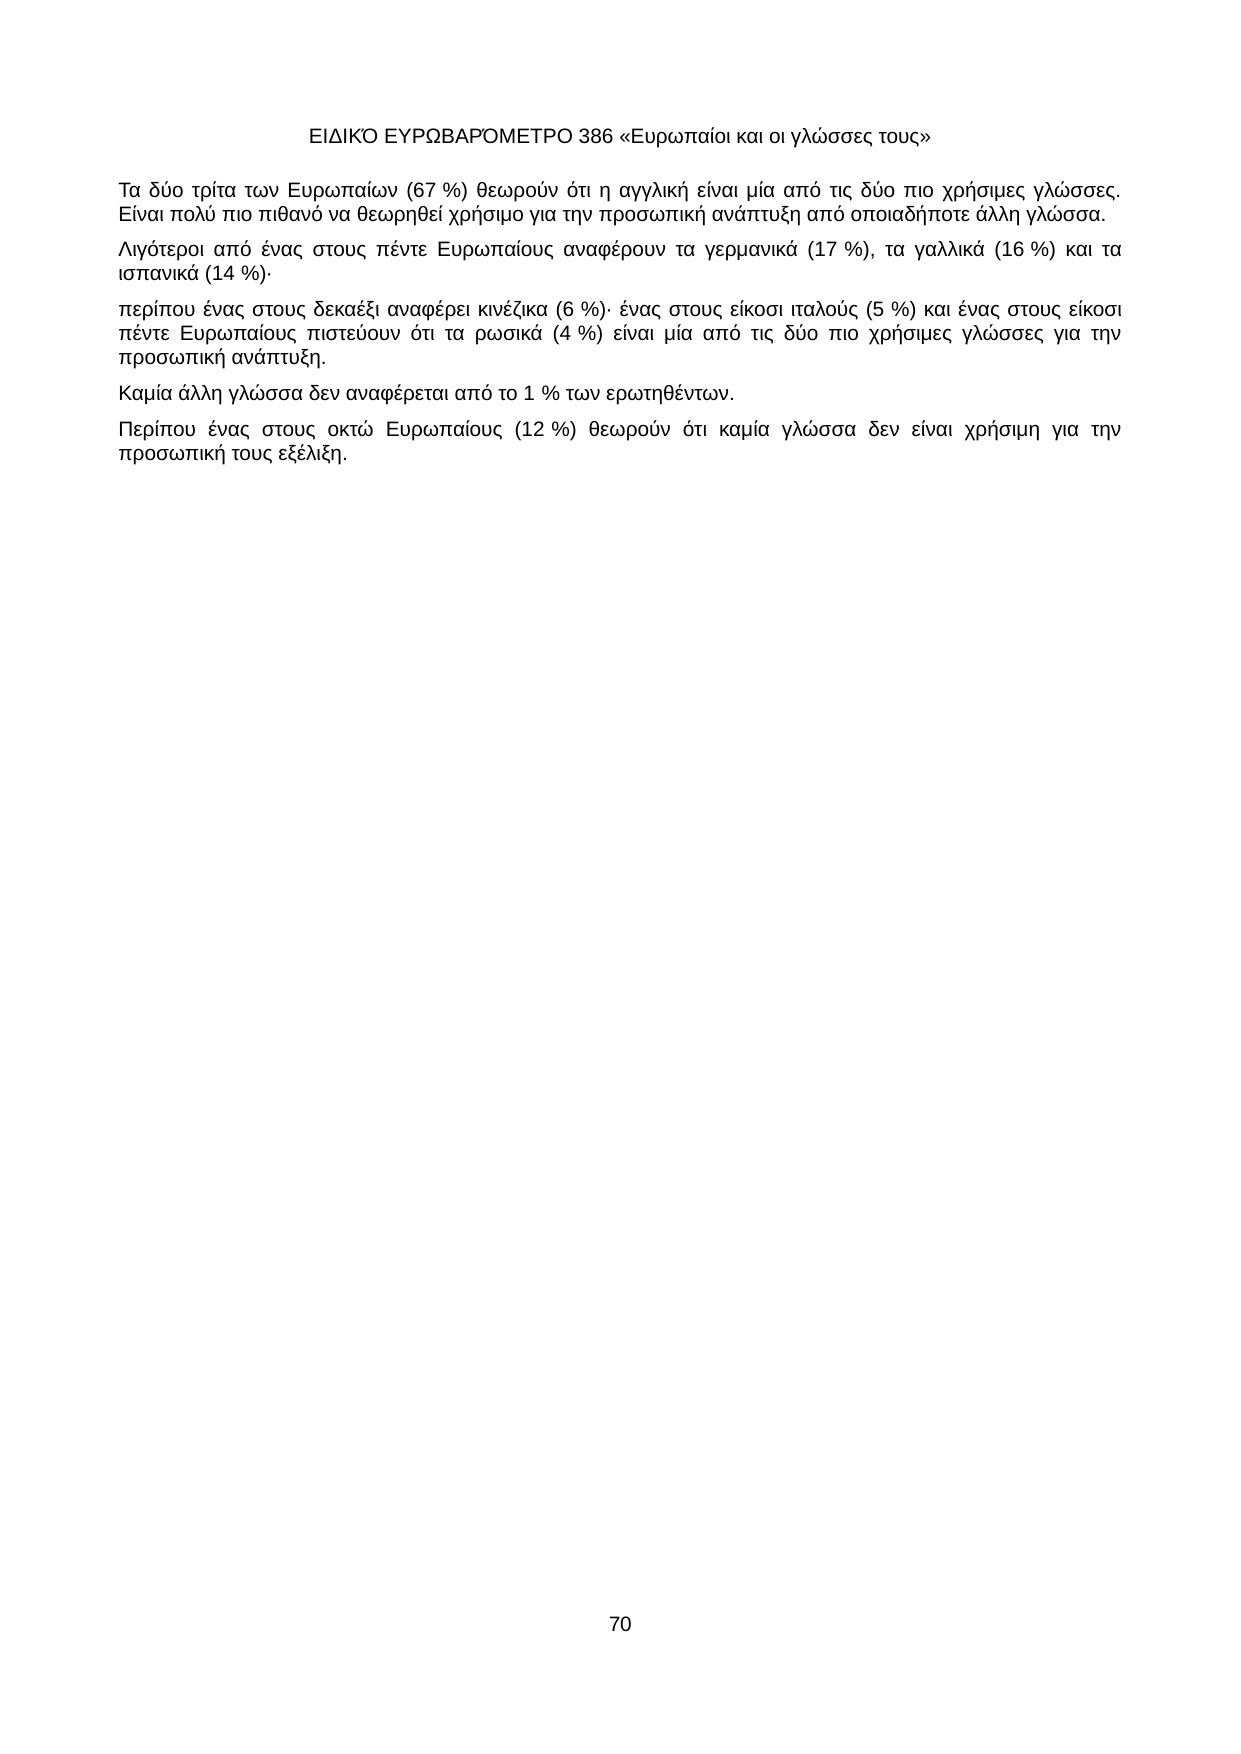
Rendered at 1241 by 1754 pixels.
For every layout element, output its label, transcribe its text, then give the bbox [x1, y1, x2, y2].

text Τα δύο τρίτα των Ευρωπαίων (67 %) θεωρούν ότι η αγγλική είναι μία από τις δύο πιο χρήσιμες γλώσσες. Είναι πολύ πιο πιθανό να θεωρηθεί χρήσιμο για την προσωπική ανάπτυξη από οποιαδήποτε άλλη γλώσσα. [118, 177, 1122, 225]
text Περίπου ένας στους οκτώ Ευρωπαίους (12 %) θεωρούν ότι καμία γλώσσα δεν είναι χρήσιμη για την προσωπική τους εξέλιξη. [118, 417, 1122, 464]
text Καμία άλλη γλώσσα δεν αναφέρεται από το 1 % των ερωτηθέντων. [118, 381, 1122, 405]
text περίπου ένας στους δεκαέξι αναφέρει κινέζικα (6 %)· ένας στους είκοσι ιταλούς (5 %) και ένας στους είκοσι πέντε Ευρωπαίους πιστεύουν ότι τα ρωσικά (4 %) είναι μία από τις δύο πιο χρήσιμες γλώσσες για την προσωπική ανάπτυξη. [118, 297, 1122, 369]
text Λιγότεροι από ένας στους πέντε Ευρωπαίους αναφέρουν τα γερμανικά (17 %), τα γαλλικά (16 %) και τα ισπανικά (14 %)· [118, 237, 1122, 285]
